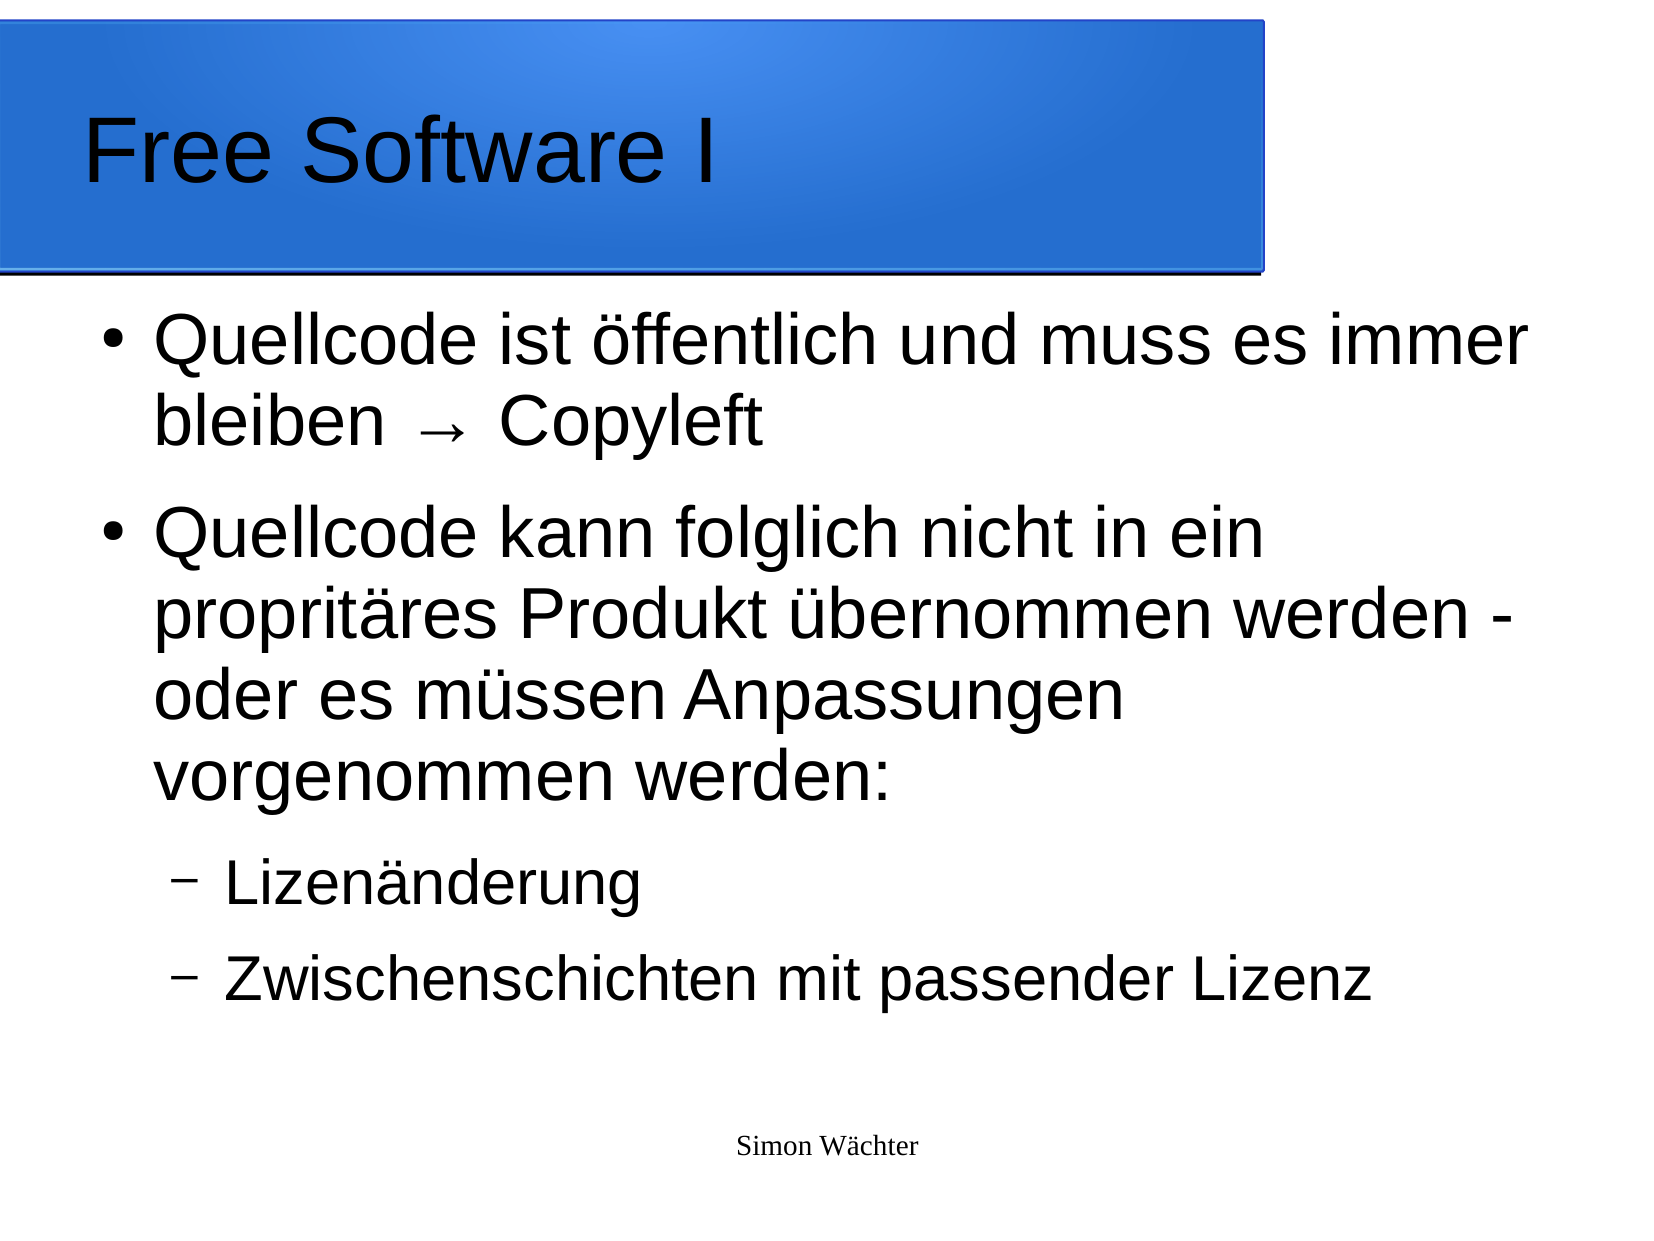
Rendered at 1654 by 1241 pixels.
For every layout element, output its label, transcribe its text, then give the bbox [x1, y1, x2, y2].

title Free Software I [82, 47, 1235, 252]
list Quellcode ist öffentlich und muss es immer bleiben → Copyleft Quellcode kann folglich nicht in ein propritäres Produkt übernommen werden - oder es müssen Anpassungen vorgenommen werden: Lizenänderung Zwischenschichten mit passender Lizenz [82, 299, 1571, 1019]
